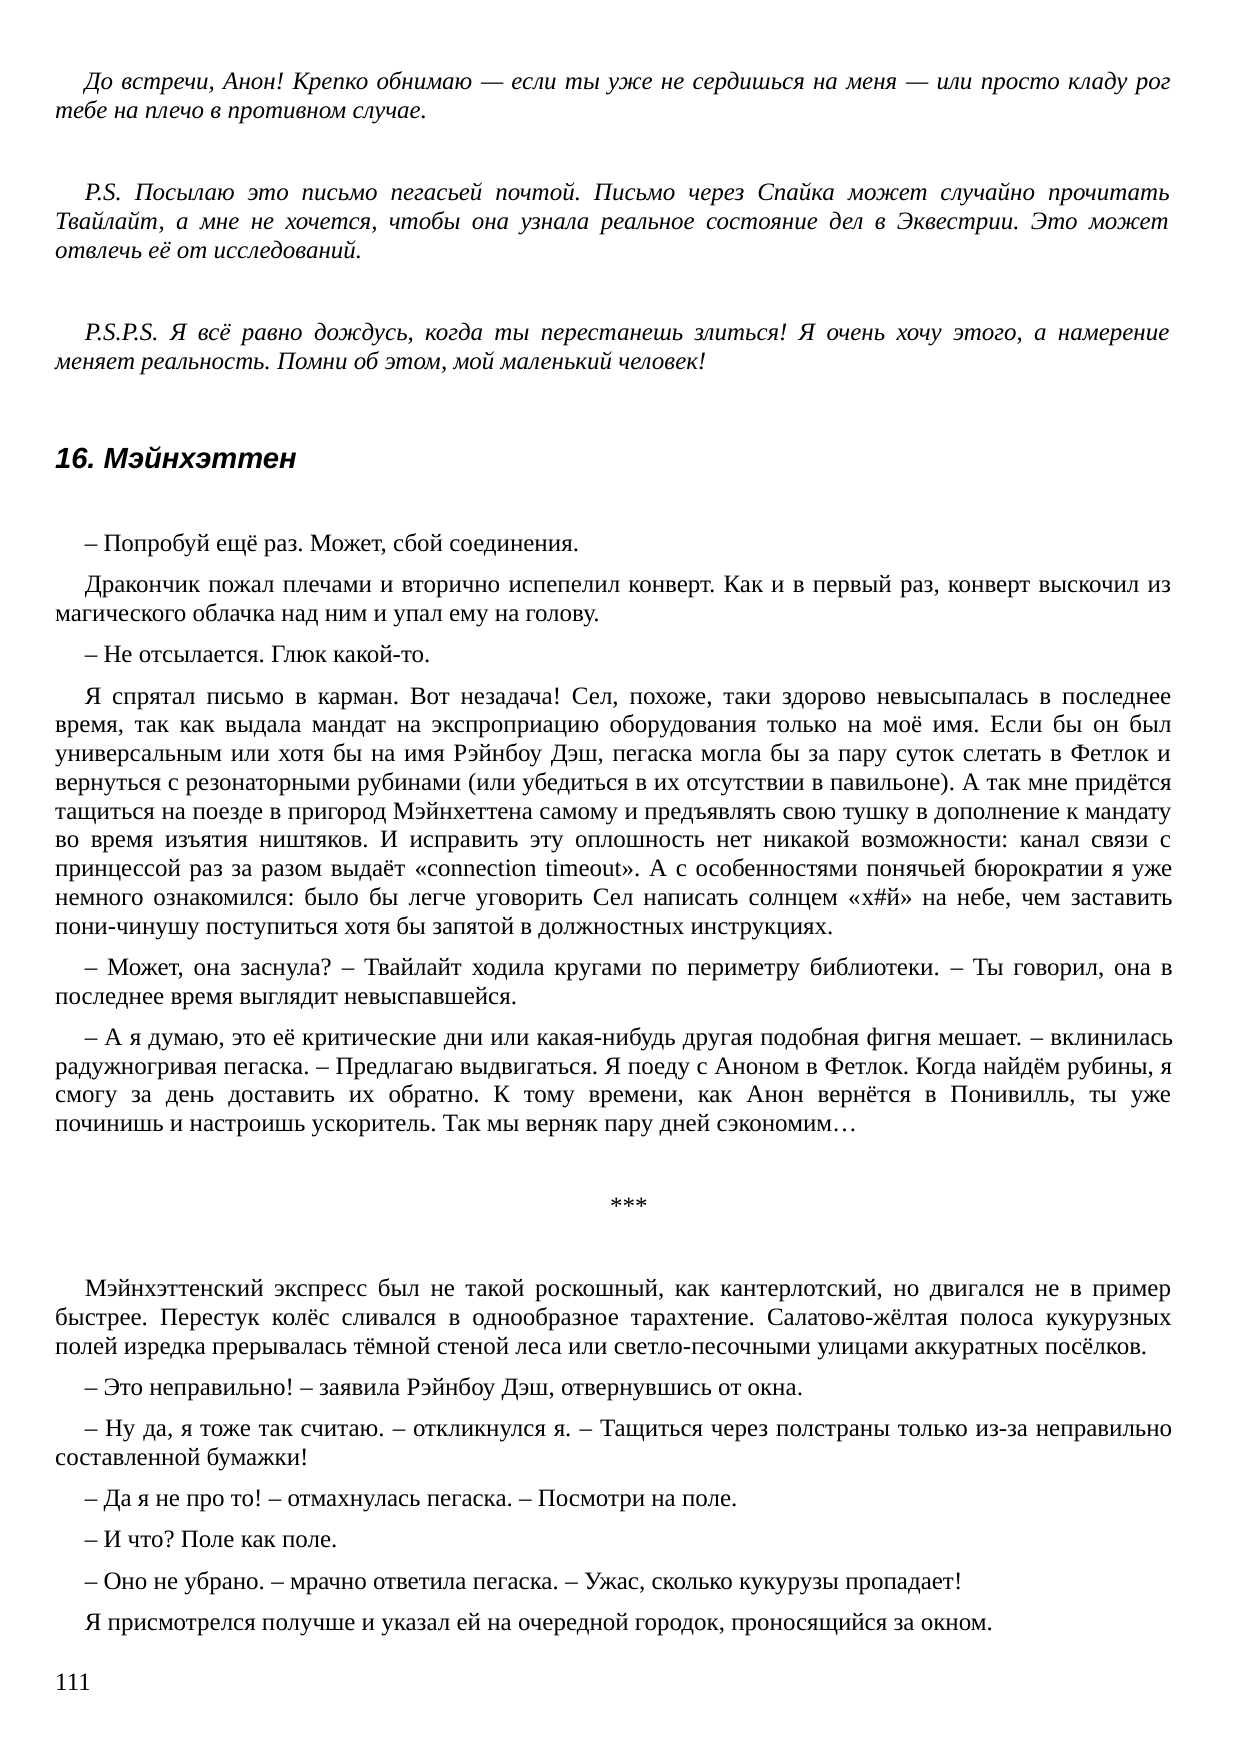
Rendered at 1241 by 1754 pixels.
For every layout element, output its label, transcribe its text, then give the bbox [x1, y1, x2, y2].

text – Ну да, я тоже так считаю. – откликнулся я. – Тащиться через полстраны только из-за неправильно составленной бумажки! [55, 1413, 1173, 1471]
text – А я думаю, это её критические дни или какая-нибудь другая подобная фигня мешает. – вклинилась радужногривая пегаска. – Предлагаю выдвигаться. Я поеду с Аноном в Фетлок. Когда найдём рубины, я смогу за день доставить их обратно. К тому времени, как Анон вернётся в Понивилль, ты уже починишь и настроишь ускоритель. Так мы верняк пару дней сэкономим… [55, 1022, 1173, 1137]
text P.S. Посылаю это письмо пегасьей почтой. Письмо через Спайка может случайно прочитать Твайлайт, а мне не хочется, чтобы она узнала реальное состояние дел в Эквестрии. Это может отвлечь её от исследований. [55, 177, 1173, 263]
subtitle 16. Мэйнхэттен [55, 441, 1173, 474]
text – Да я не про то! – отмахнулась пегаска. – Посмотри на поле. [55, 1483, 1173, 1512]
text – Не отсылается. Глюк какой-то. [55, 639, 1173, 668]
text Я спрятал письмо в карман. Вот незадача! Сел, похоже, таки здорово невысыпалась в последнее время, так как выдала мандат на экспроприацию оборудования только на моё имя. Если бы он был универсальным или хотя бы на имя Рэйнбоу Дэш, пегаска могла бы за пару суток слетать в Фетлок и вернуться с резонаторными рубинами (или убедиться в их отсутствии в павильоне). А так мне придётся тащиться на поезде в пригород Мэйнхеттена самому и предъявлять свою тушку в дополнение к мандату во время изъятия ништяков. И исправить эту оплошность нет никакой возможности: канал связи с принцессой раз за разом выдаёт «connection timeout». А с особенностями понячьей бюрократии я уже немного ознакомился: было бы легче уговорить Сел написать солнцем «х#й» на небе, чем заставить пони-чинушу поступиться хотя бы запятой в должностных инструкциях. [55, 681, 1173, 939]
text *** [55, 1191, 1173, 1219]
text – Это неправильно! – заявила Рэйнбоу Дэш, отвернувшись от окна. [55, 1372, 1173, 1401]
text – Может, она заснула? – Твайлайт ходила кругами по периметру библиотеки. – Ты говорил, она в последнее время выглядит невыспавшейся. [55, 952, 1173, 1009]
text – Оно не убрано. – мрачно ответила пегаска. – Ужас, сколько кукурузы пропадает! [55, 1566, 1173, 1594]
text До встречи, Анон! Крепко обнимаю — если ты уже не сердишься на меня — или просто кладу рог тебе на плечо в противном случае. [55, 66, 1173, 123]
text Я присмотрелся получше и указал ей на очередной городок, проносящийся за окном. [55, 1607, 1173, 1636]
text Дракончик пожал плечами и вторично испепелил конверт. Как и в первый раз, конверт выскочил из магического облачка над ним и упал ему на голову. [55, 569, 1173, 627]
text Мэйнхэттенский экспресс был не такой роскошный, как кантерлотский, но двигался не в пример быстрее. Перестук колёс сливался в однообразное тарахтение. Салатово-жёлтая полоса кукурузных полей изредка прерывалась тёмной стеной леса или светло-песочными улицами аккуратных посёлков. [55, 1273, 1173, 1359]
text P.S.P.S. Я всё равно дождусь, когда ты перестанешь злиться! Я очень хочу этого, а намерение меняет реальность. Помни об этом, мой маленький человек! [55, 317, 1173, 375]
text – Попробуй ещё раз. Может, сбой соединения. [55, 528, 1173, 557]
text – И что? Поле как поле. [55, 1524, 1173, 1553]
